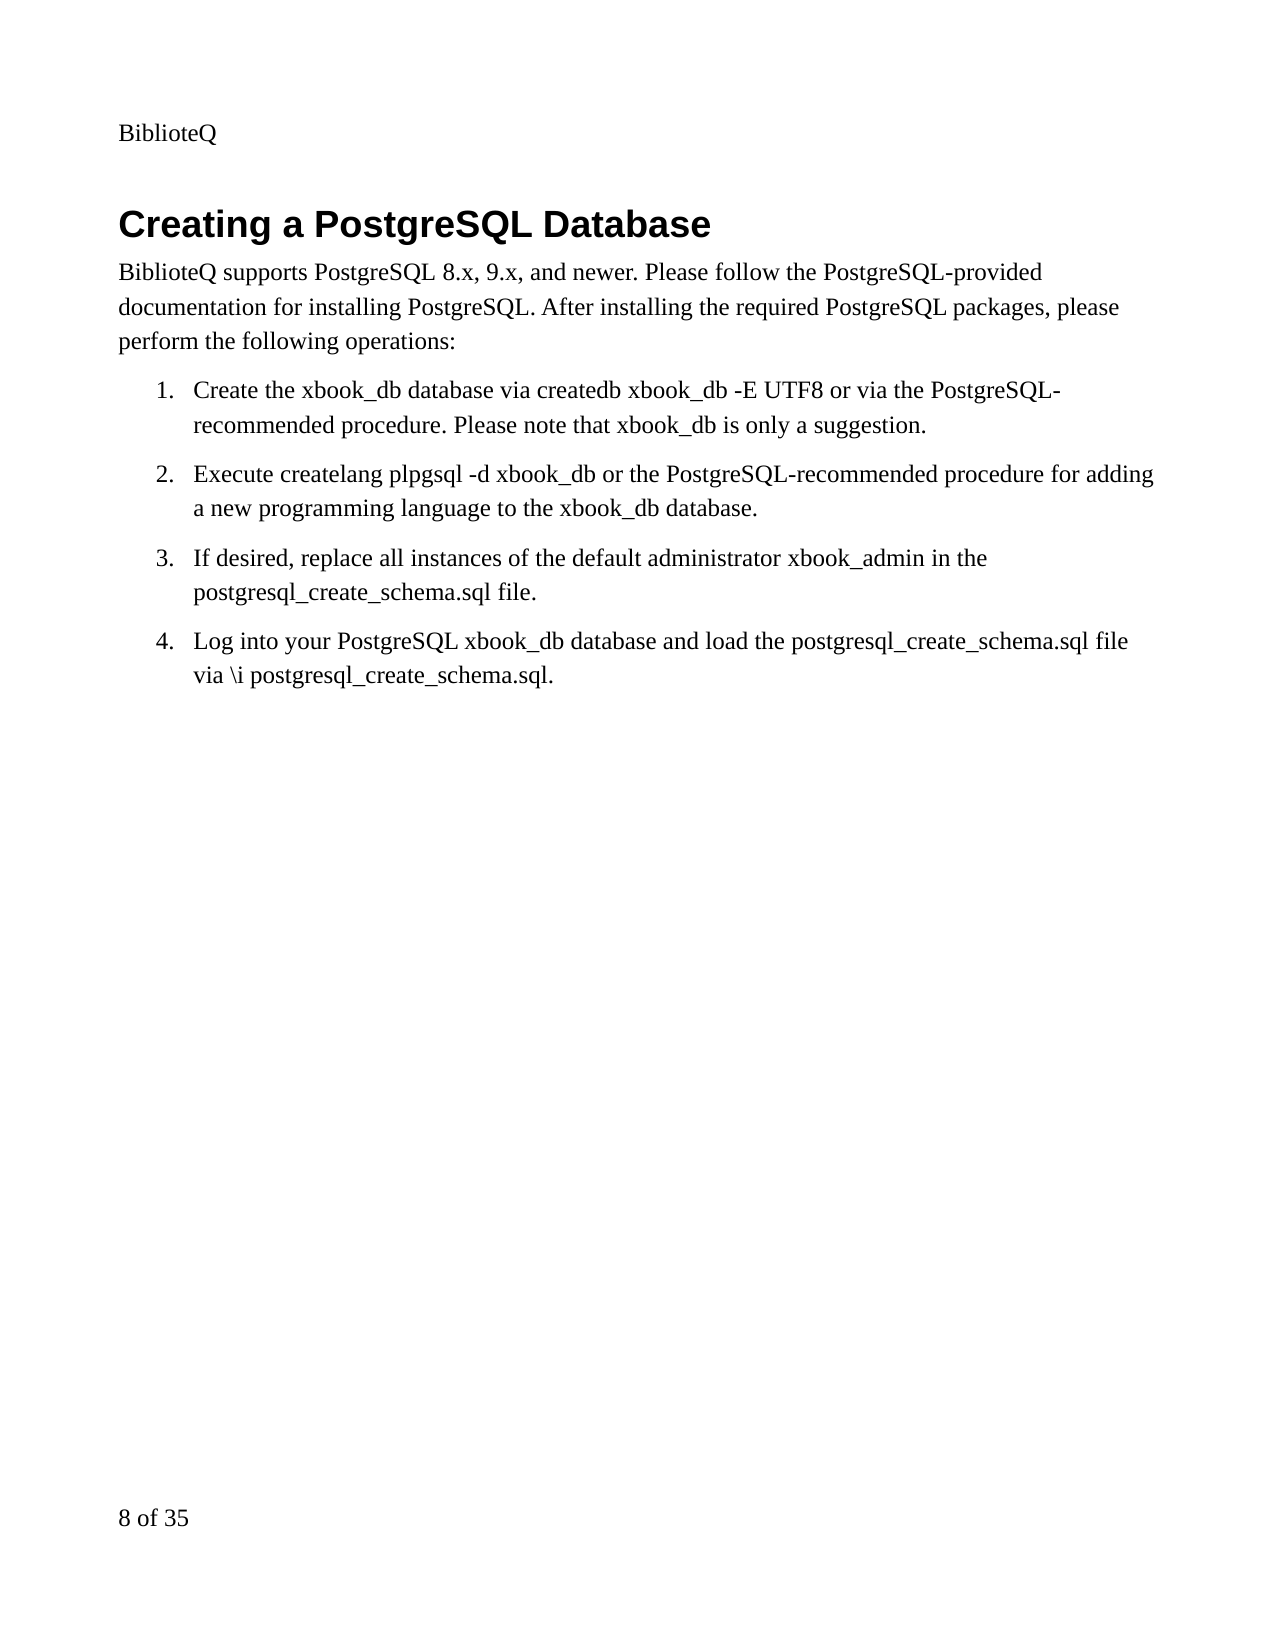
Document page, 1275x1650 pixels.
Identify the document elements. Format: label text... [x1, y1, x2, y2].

list Execute createlang plpgsql -d xbook_db or the PostgreSQL-recommended procedure for adding a new programming language to the xbook_db database. [156, 459, 1157, 522]
list If desired, replace all instances of the default administrator xbook_admin in the postgresql_create_schema.sql file. [156, 543, 1157, 606]
text BiblioteQ supports PostgreSQL 8.x, 9.x, and newer. Please follow the PostgreSQL-provided documentation for installing PostgreSQL. After installing the required PostgreSQL packages, please perform the following operations: [118, 257, 1157, 355]
list Create the xbook_db database via createdb xbook_db -E UTF8 or via the PostgreSQL-recommended procedure. Please note that xbook_db is only a suggestion. [156, 376, 1157, 439]
list Log into your PostgreSQL xbook_db database and load the postgresql_create_schema.sql file via \i postgresql_create_schema.sql. [156, 626, 1157, 689]
subtitle Creating a PostgreSQL Database [118, 201, 1157, 245]
